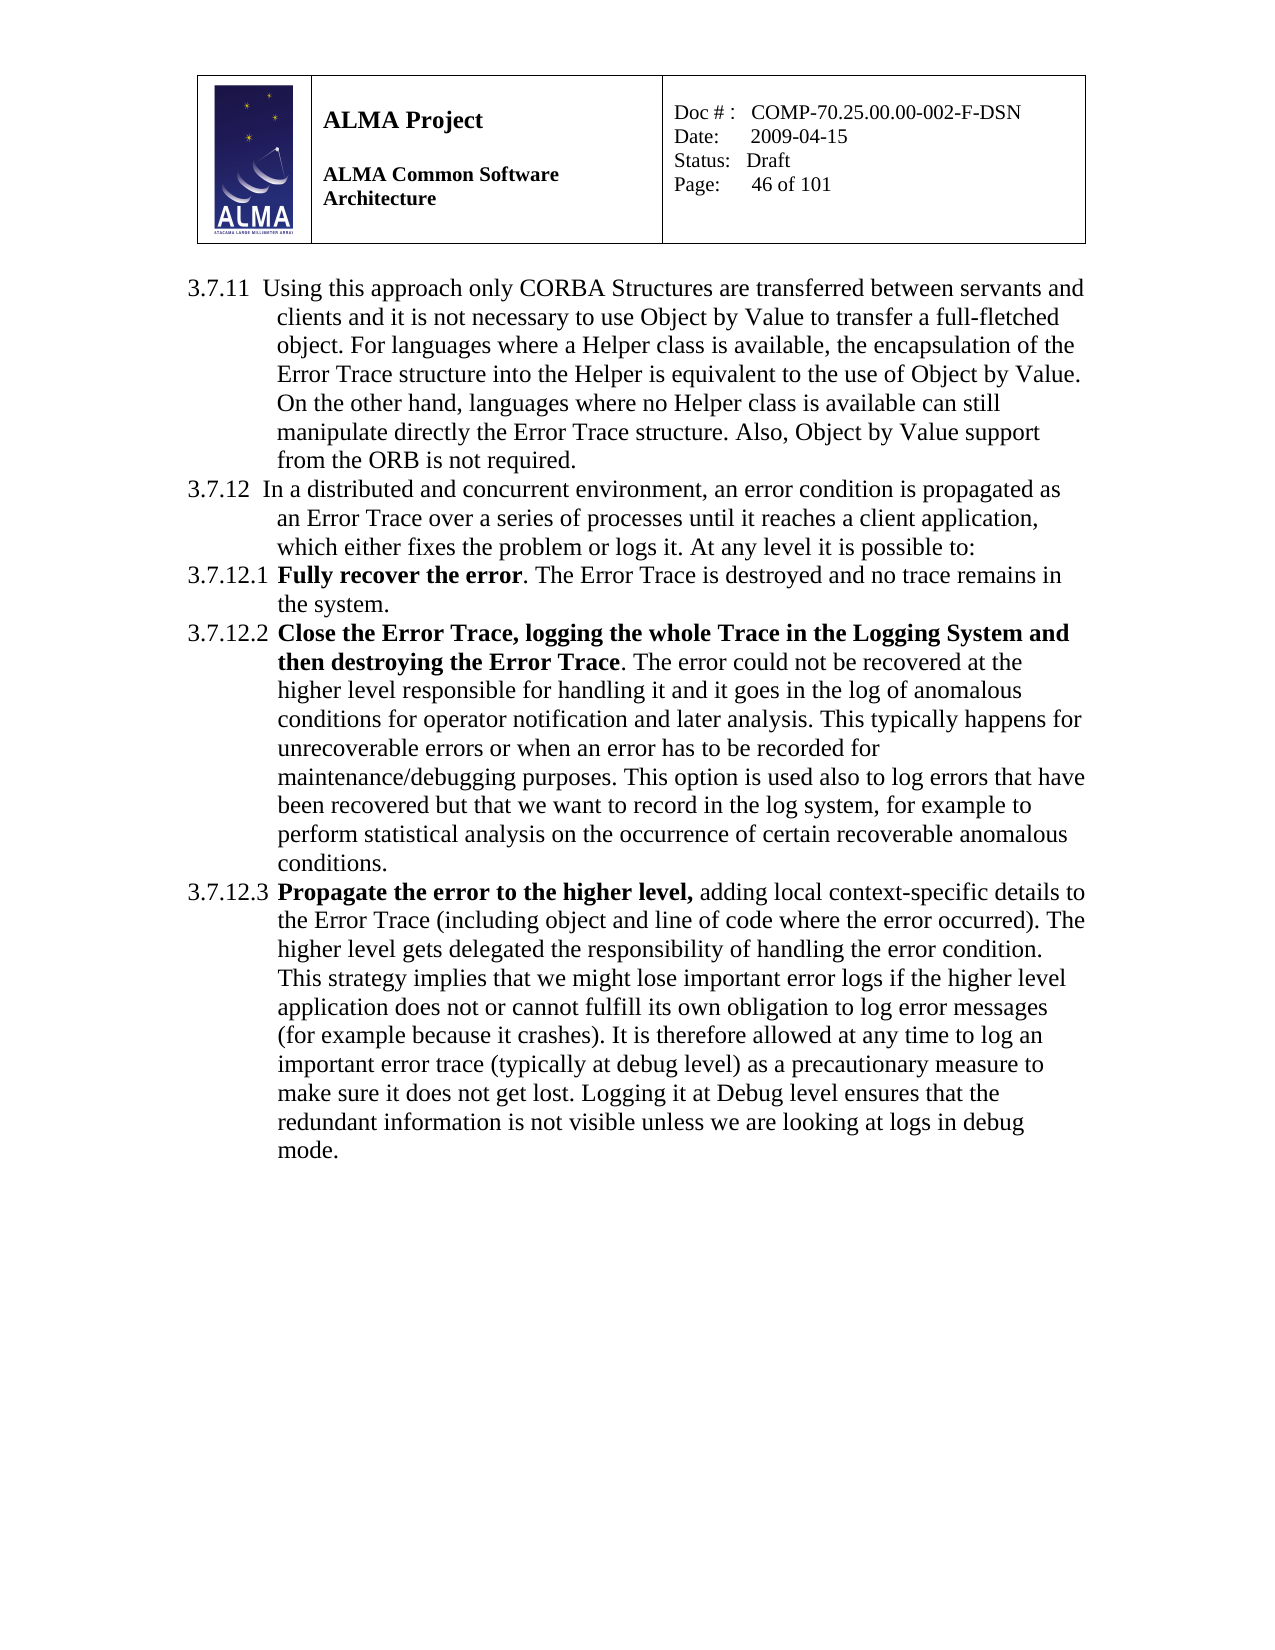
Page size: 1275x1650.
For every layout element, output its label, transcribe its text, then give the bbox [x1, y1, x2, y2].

subtitle Propagate the error to the higher level, adding local context-specific details to the Error Trace (including object and line of code where the error occurred). The higher level gets delegated the responsibility of handling the error condition. This strategy implies that we might lose important error logs if the higher level application does not or cannot fulfill its own obligation to log error messages (for example because it crashes). It is therefore allowed at any time to log an important error trace (typically at debug level) as a precautionary measure to make sure it does not get lost. Logging it at Debug level ensures that the redundant information is not visible unless we are looking at logs in debug mode. [187, 877, 1087, 1164]
subtitle In a distributed and concurrent environment, an error condition is propagated as an Error Trace over a series of processes until it reaches a client application, which either fixes the problem or logs it. At any level it is possible to: [187, 474, 1087, 561]
subtitle Fully recover the error. The Error Trace is destroyed and no trace remains in the system. [187, 561, 1087, 618]
picture [214, 85, 293, 235]
subtitle Close the Error Trace, logging the whole Trace in the Logging System and then destroying the Error Trace. The error could not be recovered at the higher level responsible for handling it and it goes in the log of anomalous conditions for operator notification and later analysis. This typically happens for unrecoverable errors or when an error has to be recorded for maintenance/debugging purposes. This option is used also to log errors that have been recovered but that we want to record in the log system, for example to perform statistical analysis on the occurrence of certain recoverable anomalous conditions. [187, 618, 1087, 877]
subtitle Using this approach only CORBA Structures are transferred between servants and clients and it is not necessary to use Object by Value to transfer a full-fletched object. For languages where a Helper class is available, the encapsulation of the Error Trace structure into the Helper is equivalent to the use of Object by Value. On the other hand, languages where no Helper class is available can still manipulate directly the Error Trace structure. Also, Object by Value support from the ORB is not required. [187, 273, 1087, 474]
